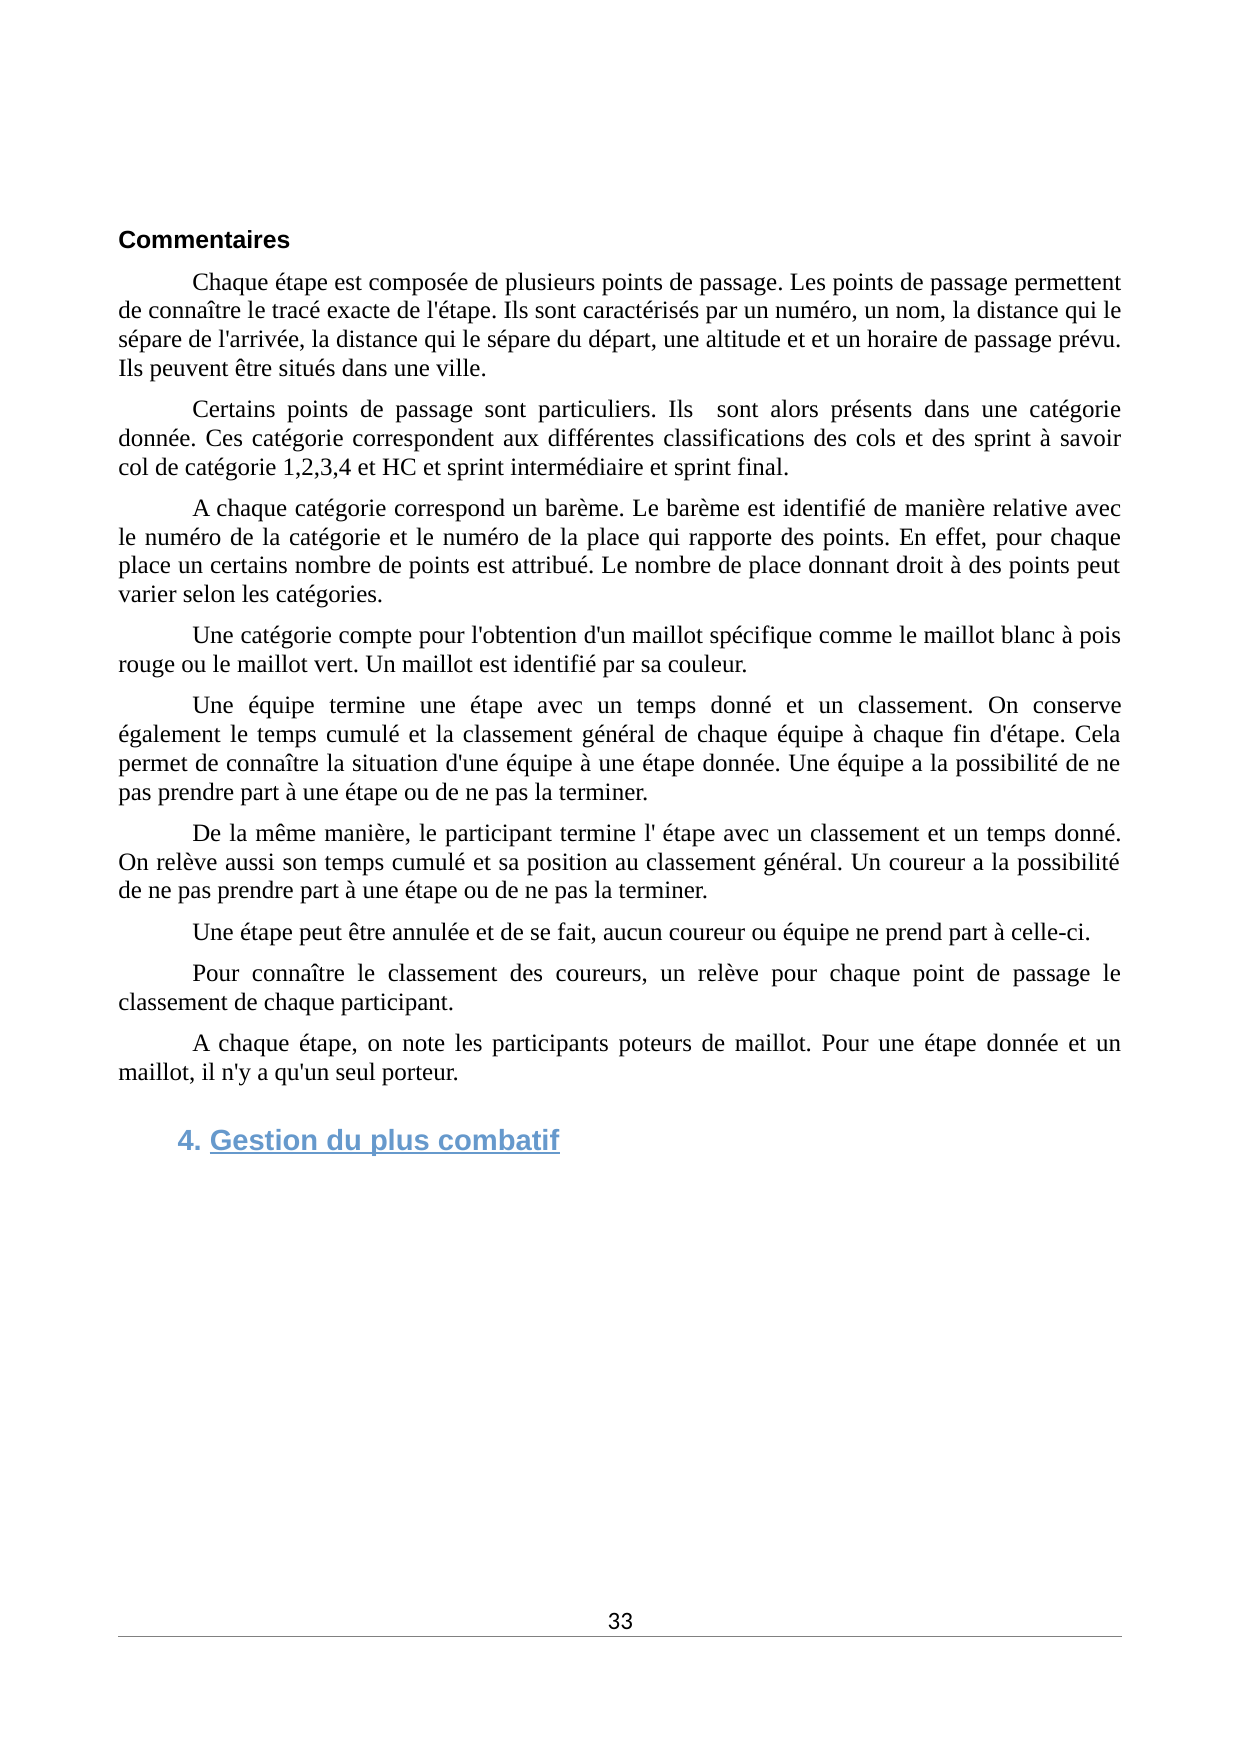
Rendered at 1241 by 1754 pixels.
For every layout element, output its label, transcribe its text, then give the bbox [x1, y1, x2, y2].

text A chaque étape, on note les participants poteurs de maillot. Pour une étape donnée et un maillot, il n'y a qu'un seul porteur. [118, 1028, 1122, 1085]
text Une catégorie compte pour l'obtention d'un maillot spécifique comme le maillot blanc à pois rouge ou le maillot vert. Un maillot est identifié par sa couleur. [118, 620, 1122, 678]
subtitle Commentaires [118, 226, 1122, 254]
text Certains points de passage sont particuliers. Ils sont alors présents dans une catégorie donnée. Ces catégorie correspondent aux différentes classifications des cols et des sprint à savoir col de catégorie 1,2,3,4 et HC et sprint intermédiaire et sprint final. [118, 394, 1122, 480]
text A chaque catégorie correspond un barème. Le barème est identifié de manière relative avec le numéro de la catégorie et le numéro de la place qui rapporte des points. En effet, pour chaque place un certains nombre de points est attribué. Le nombre de place donnant droit à des points peut varier selon les catégories. [118, 493, 1122, 608]
text Chaque étape est composée de plusieurs points de passage. Les points de passage permettent de connaître le tracé exacte de l'étape. Ils sont caractérisés par un numéro, un nom, la distance qui le sépare de l'arrivée, la distance qui le sépare du départ, une altitude et et un horaire de passage prévu. Ils peuvent être situés dans une ville. [118, 267, 1122, 382]
text Pour connaître le classement des coureurs, un relève pour chaque point de passage le classement de chaque participant. [118, 958, 1122, 1015]
text Une étape peut être annulée et de se fait, aucun coureur ou équipe ne prend part à celle-ci. [118, 917, 1122, 945]
text Une équipe termine une étape avec un temps donné et un classement. On conserve également le temps cumulé et la classement général de chaque équipe à chaque fin d'étape. Cela permet de connaître la situation d'une équipe à une étape donnée. Une équipe a la possibilité de ne pas prendre part à une étape ou de ne pas la terminer. [118, 690, 1122, 805]
subtitle Gestion du plus combatif [177, 1123, 1122, 1156]
text De la même manière, le participant termine l' étape avec un classement et un temps donné. On relève aussi son temps cumulé et sa position au classement général. Un coureur a la possibilité de ne pas prendre part à une étape ou de ne pas la terminer. [118, 818, 1122, 904]
